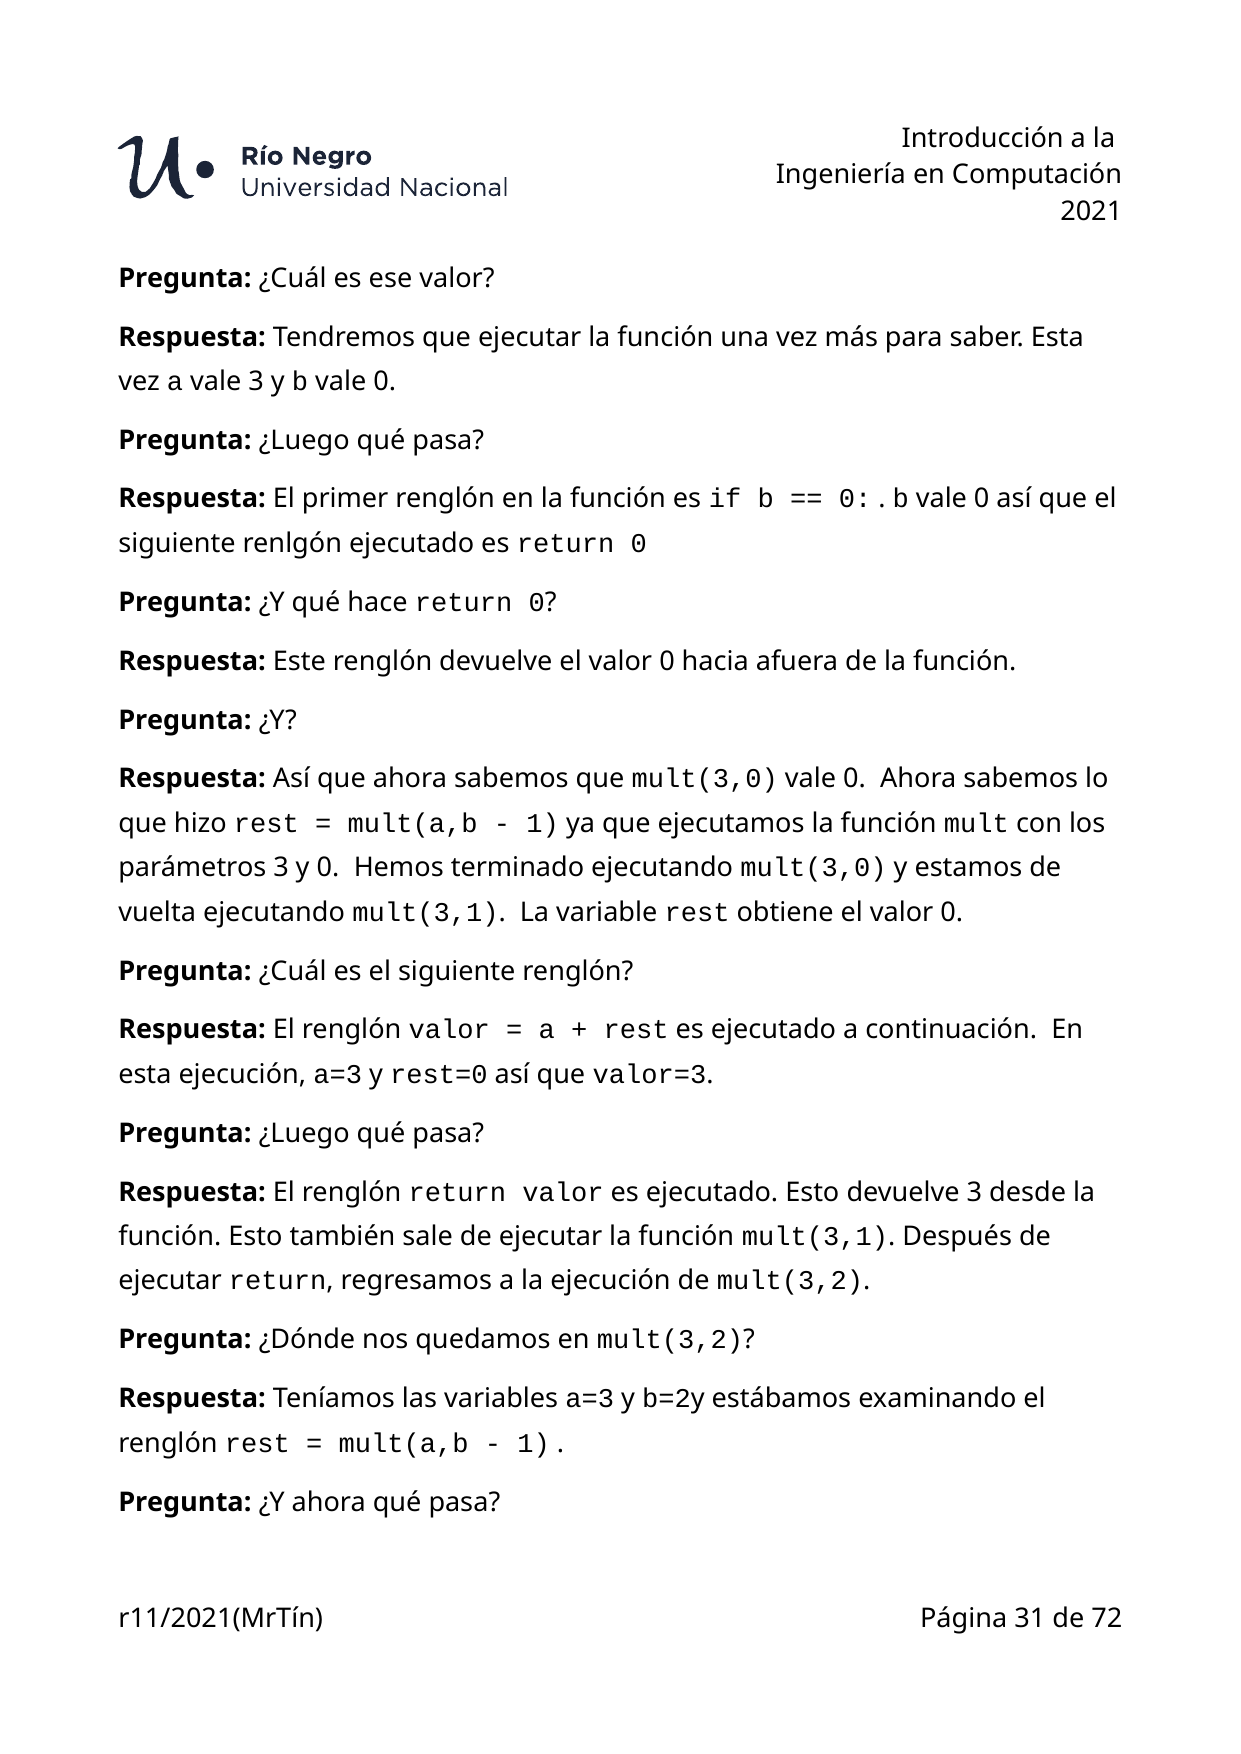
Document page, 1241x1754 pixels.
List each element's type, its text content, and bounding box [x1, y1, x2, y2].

text Pregunta: ¿Dónde nos quedamos en mult(3,2)? [118, 1320, 1122, 1357]
text Pregunta: ¿Y? [118, 700, 1122, 737]
text Respuesta: Este renglón devuelve el valor 0 hacia afuera de la función. [118, 641, 1122, 678]
text Respuesta: Así que ahora sabemos que mult(3,0) vale 0. Ahora sabemos lo que hizo rest = mult(a,b - 1) ya que ejecutamos la función mult con los parámetros 3 y 0. Hemos terminado ejecutando mult(3,0) y estamos de vuelta ejecutando mult(3,1). La variable rest obtiene el valor 0. [118, 759, 1122, 929]
text Pregunta: ¿Luego qué pasa? [118, 420, 1122, 457]
text Pregunta: ¿Cuál es ese valor? [118, 258, 1122, 295]
text Respuesta: Tendremos que ejecutar la función una vez más para saber. Esta vez a vale 3 y b vale 0. [118, 317, 1122, 398]
text Respuesta: Teníamos las variables a=3 y b=2y estábamos examinando el renglón rest = mult(a,b - 1) . [118, 1379, 1122, 1460]
text Pregunta: ¿Y ahora qué pasa? [118, 1482, 1122, 1519]
text Pregunta: ¿Y qué hace return 0? [118, 582, 1122, 619]
text Pregunta: ¿Cuál es el siguiente renglón? [118, 951, 1122, 988]
text Pregunta: ¿Luego qué pasa? [118, 1113, 1122, 1150]
text Respuesta: El renglón valor = a + rest es ejecutado a continuación. En esta ejecución, a=3 y rest=0 así que valor=3. [118, 1010, 1122, 1091]
text Respuesta: El primer renglón en la función es if b == 0: . b vale 0 así que el siguiente renlgón ejecutado es return 0 [118, 479, 1122, 560]
text Respuesta: El renglón return valor es ejecutado. Esto devuelve 3 desde la función. Esto también sale de ejecutar la función mult(3,1). Después de ejecutar return, regresamos a la ejecución de mult(3,2). [118, 1172, 1122, 1298]
